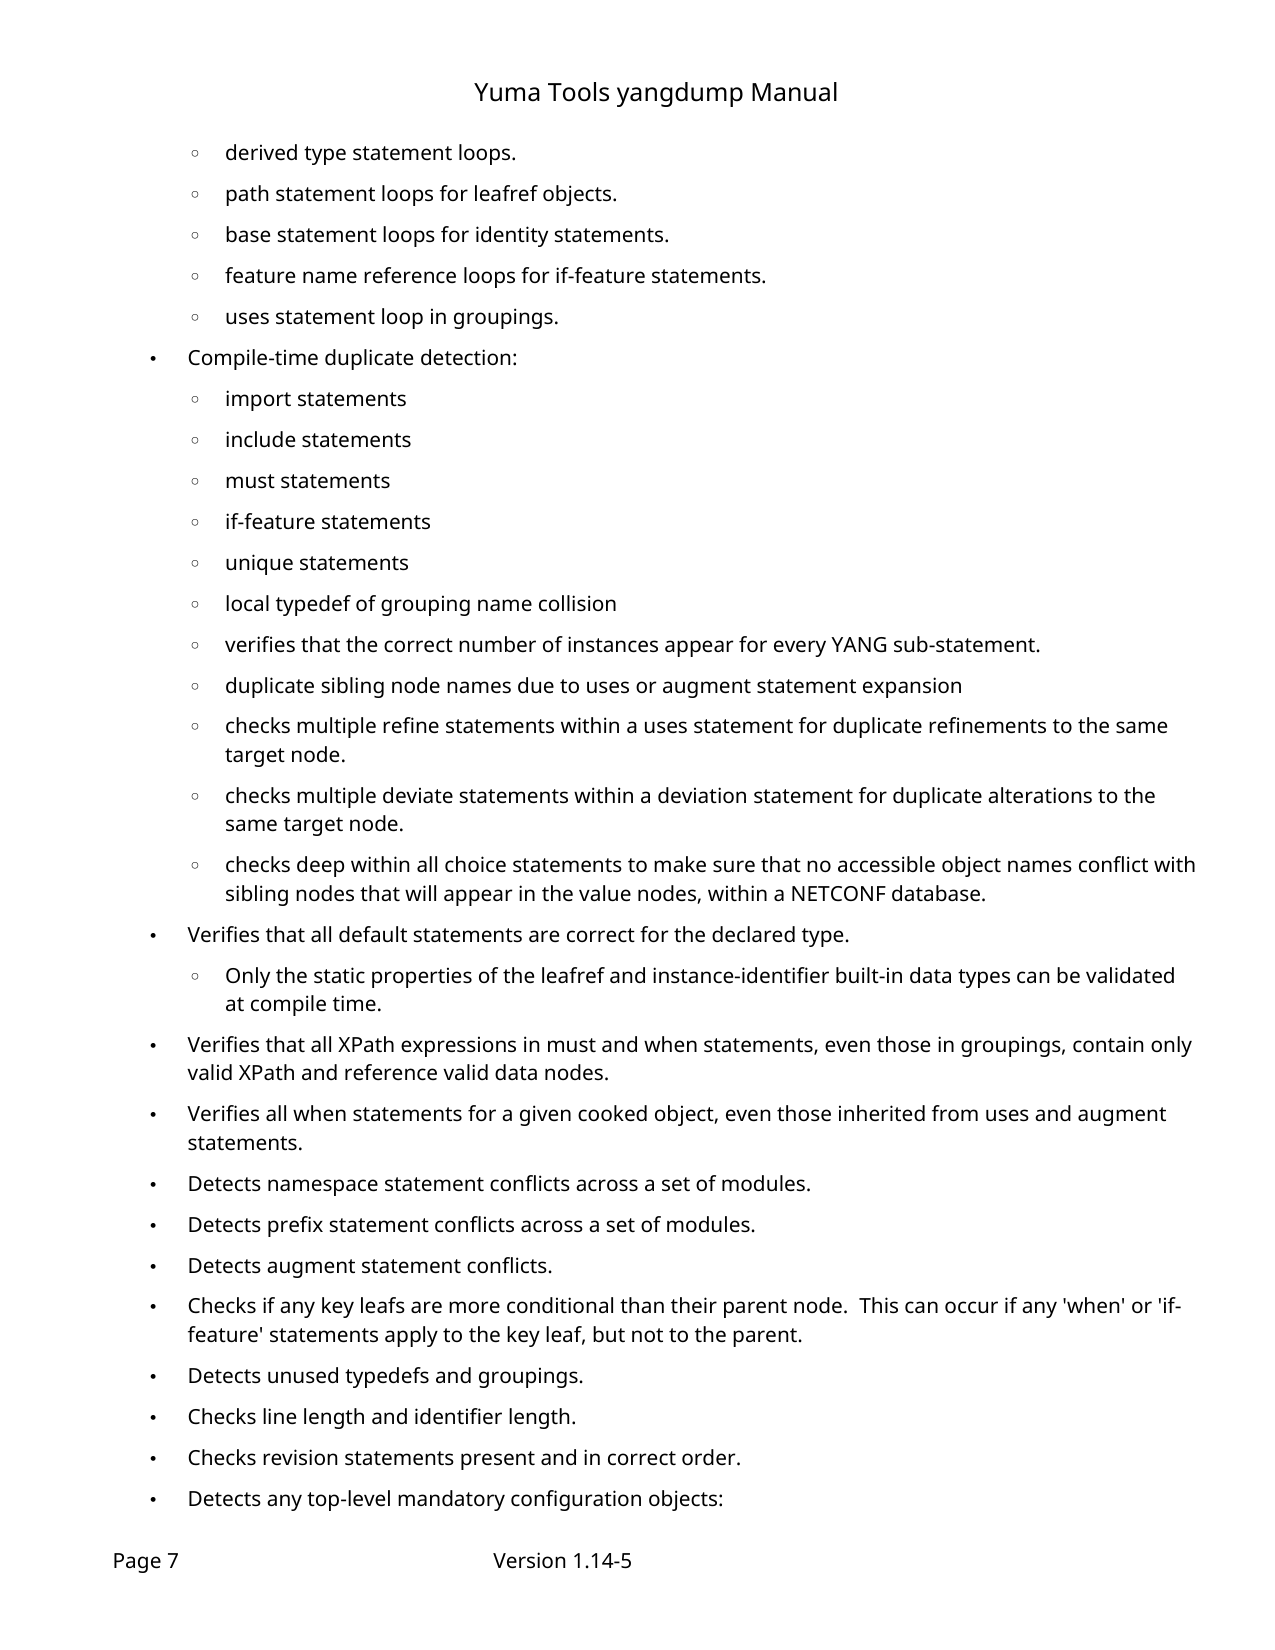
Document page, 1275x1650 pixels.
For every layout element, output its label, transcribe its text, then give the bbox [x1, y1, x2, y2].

list local typedef of grouping name collision [187, 589, 1200, 617]
list verifies that the correct number of instances appear for every YANG sub-statement. [187, 630, 1200, 658]
list include statements [187, 425, 1200, 453]
list Detects augment statement conflicts. [150, 1251, 1200, 1279]
list feature name reference loops for if-feature statements. [187, 261, 1200, 290]
list Verifies that all XPath expressions in must and when statements, even those in groupings, contain only valid XPath and reference valid data nodes. [150, 1030, 1200, 1087]
list Detects any top-level mandatory configuration objects: [150, 1484, 1200, 1512]
list checks deep within all choice statements to make sure that no accessible object names conflict with sibling nodes that will appear in the value nodes, within a NETCONF database. [187, 850, 1200, 907]
list Checks if any key leafs are more conditional than their parent node. This can occur if any 'when' or 'if-feature' statements apply to the key leaf, but not to the parent. [150, 1292, 1200, 1348]
list Verifies all when statements for a given cooked object, even those inherited from uses and augment statements. [150, 1099, 1200, 1156]
list Detects prefix statement conflicts across a set of modules. [150, 1210, 1200, 1238]
list Checks line length and identifier length. [150, 1402, 1200, 1430]
list base statement loops for identity statements. [187, 220, 1200, 249]
list Verifies that all default statements are correct for the declared type. [150, 920, 1200, 948]
list checks multiple deviate statements within a deviation statement for duplicate alterations to the same target node. [187, 781, 1200, 838]
list unique statements [187, 548, 1200, 576]
list Detects unused typedefs and groupings. [150, 1361, 1200, 1389]
list Detects namespace statement conflicts across a set of modules. [150, 1169, 1200, 1197]
list duplicate sibling node names due to uses or augment statement expansion [187, 671, 1200, 699]
list path statement loops for leafref objects. [187, 179, 1200, 208]
list import statements [187, 384, 1200, 413]
list checks multiple refine statements within a uses statement for duplicate refinements to the same target node. [187, 712, 1200, 768]
list derived type statement loops. [187, 138, 1200, 167]
list Checks revision statements present and in correct order. [150, 1443, 1200, 1471]
list must statements [187, 466, 1200, 494]
list Only the static properties of the leafref and instance-identifier built-in data types can be validated at compile time. [187, 961, 1200, 1018]
list if-feature statements [187, 507, 1200, 535]
list uses statement loop in groupings. [187, 302, 1200, 331]
list Compile-time duplicate detection: [150, 343, 1200, 372]
